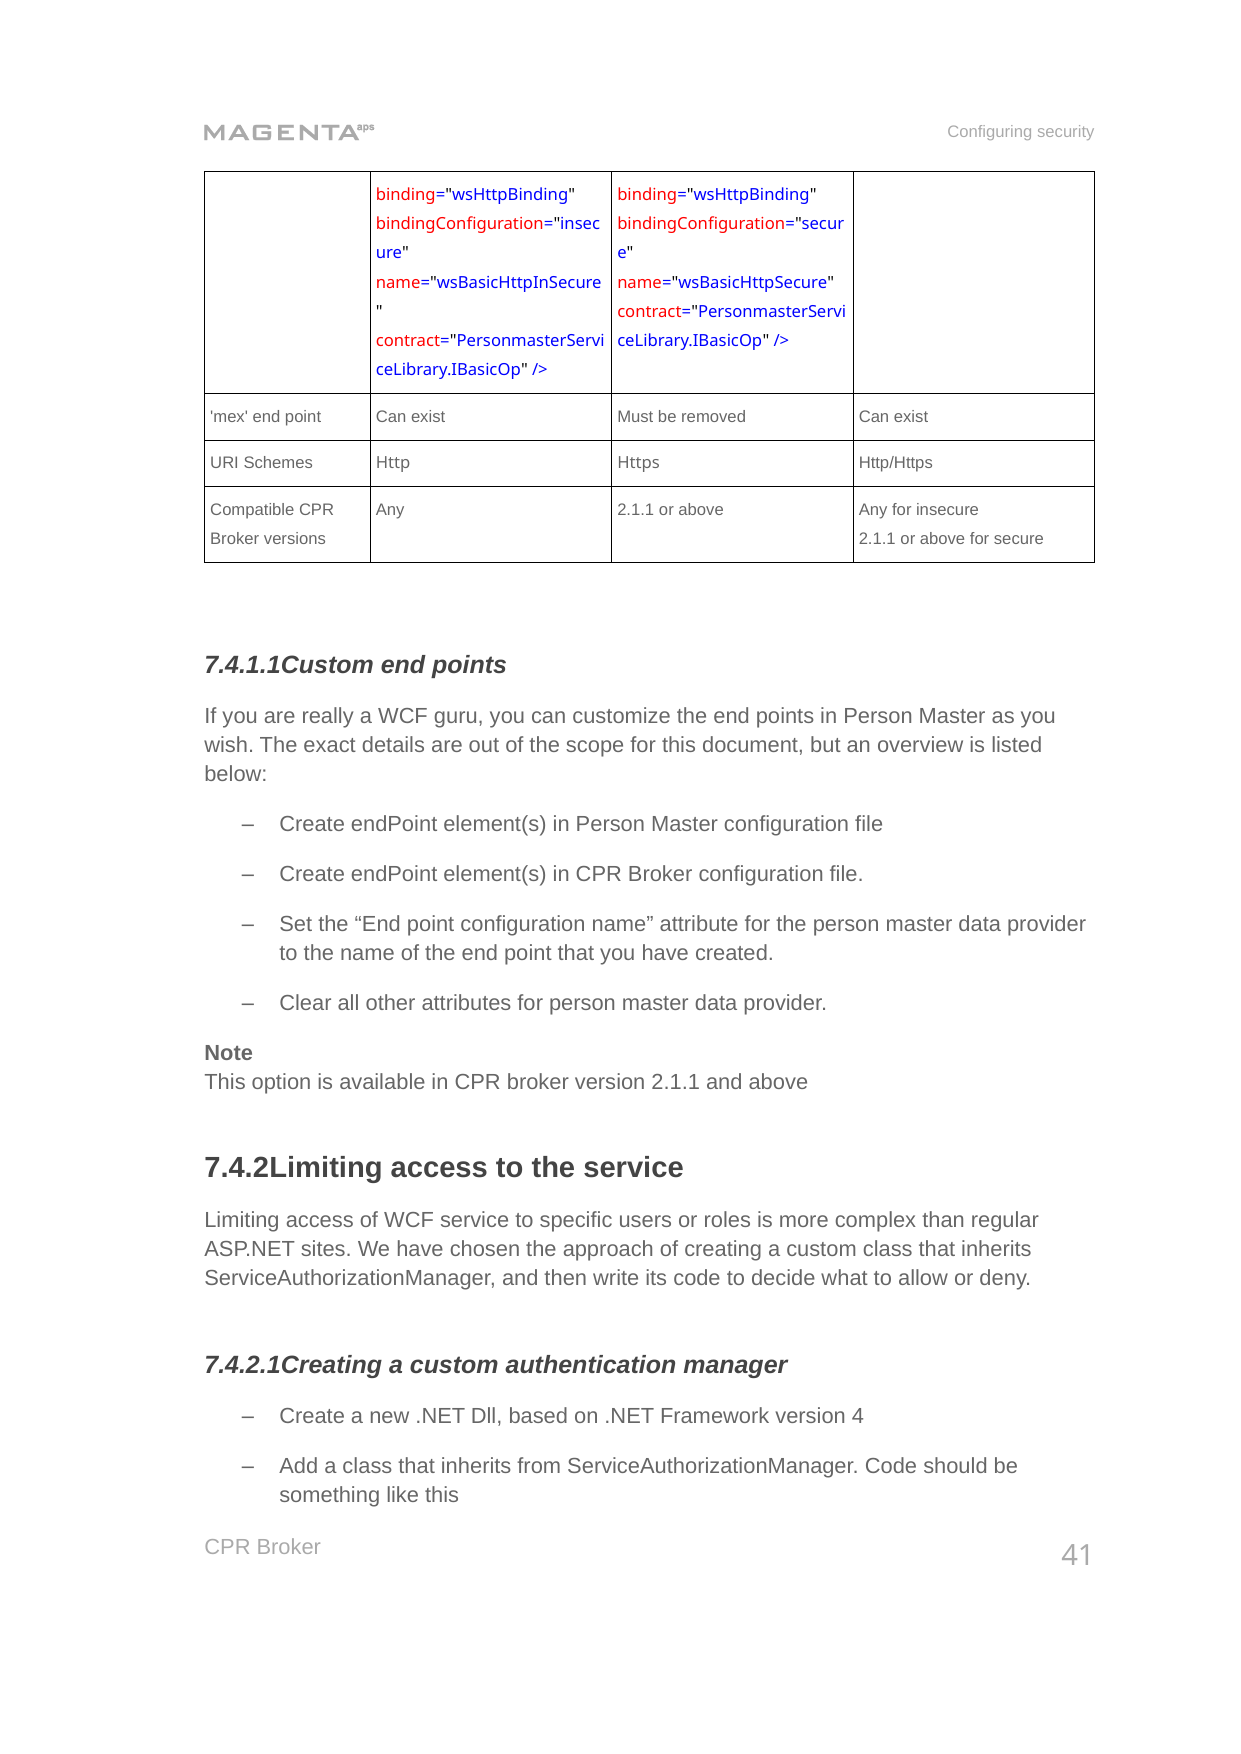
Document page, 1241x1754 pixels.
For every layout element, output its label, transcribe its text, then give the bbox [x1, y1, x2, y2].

list Create endPoint element(s) in Person Master configuration file [242, 808, 1094, 837]
table_cell Http/Https [854, 441, 1094, 486]
table_cell binding="wsHttpBinding" bindingConfiguration="insecure" name="wsBasicHttpInSecure" contract="PersonmasterServiceLibrary.IBasicOp" /> [371, 172, 611, 393]
list Set the “End point configuration name” attribute for the person master data provider to the name of the end point that you have created. [242, 908, 1094, 966]
subtitle Limiting access to the service [204, 1131, 1094, 1189]
subtitle Creating a custom authentication manager [204, 1327, 1094, 1385]
table_cell [205, 172, 370, 393]
text Limiting access of WCF service to specific users or roles is more complex than regular ASP.NET sites. We have chosen the approach of creating a custom class that inherits ServiceAuthorizationManager, and then write its code to decide what to allow or deny. [204, 1204, 1094, 1291]
table_cell [854, 172, 1094, 393]
table_cell 2.1.1 or above [612, 487, 853, 562]
table_cell Any [371, 487, 611, 562]
subtitle Custom end points [204, 627, 1094, 685]
table_cell binding="wsHttpBinding" bindingConfiguration="secure" name="wsBasicHttpSecure" contract="PersonmasterServiceLibrary.IBasicOp" /> [612, 172, 853, 393]
list Clear all other attributes for person master data provider. [242, 987, 1094, 1016]
table_cell Any for insecure 2.1.1 or above for secure [854, 487, 1094, 562]
table_cell Can exist [854, 394, 1094, 440]
table_cell Https [612, 441, 853, 486]
table_cell Compatible CPR Broker versions [205, 487, 370, 562]
table_cell Http [371, 441, 611, 486]
table_cell Must be removed [612, 394, 853, 440]
text Note This option is available in CPR broker version 2.1.1 and above [204, 1037, 1094, 1096]
table_cell Can exist [371, 394, 611, 440]
table_cell URI Schemes [205, 441, 370, 486]
text If you are really a WCF guru, you can customize the end points in Person Master as you wish. The exact details are out of the scope for this document, but an overview is listed below: [204, 700, 1094, 787]
table_cell 'mex' end point [205, 394, 370, 440]
list Create endPoint element(s) in CPR Broker configuration file. [242, 858, 1094, 887]
list Add a class that inherits from ServiceAuthorizationManager. Code should be something like this [242, 1450, 1094, 1508]
list Create a new .NET Dll, based on .NET Framework version 4 [242, 1400, 1094, 1429]
